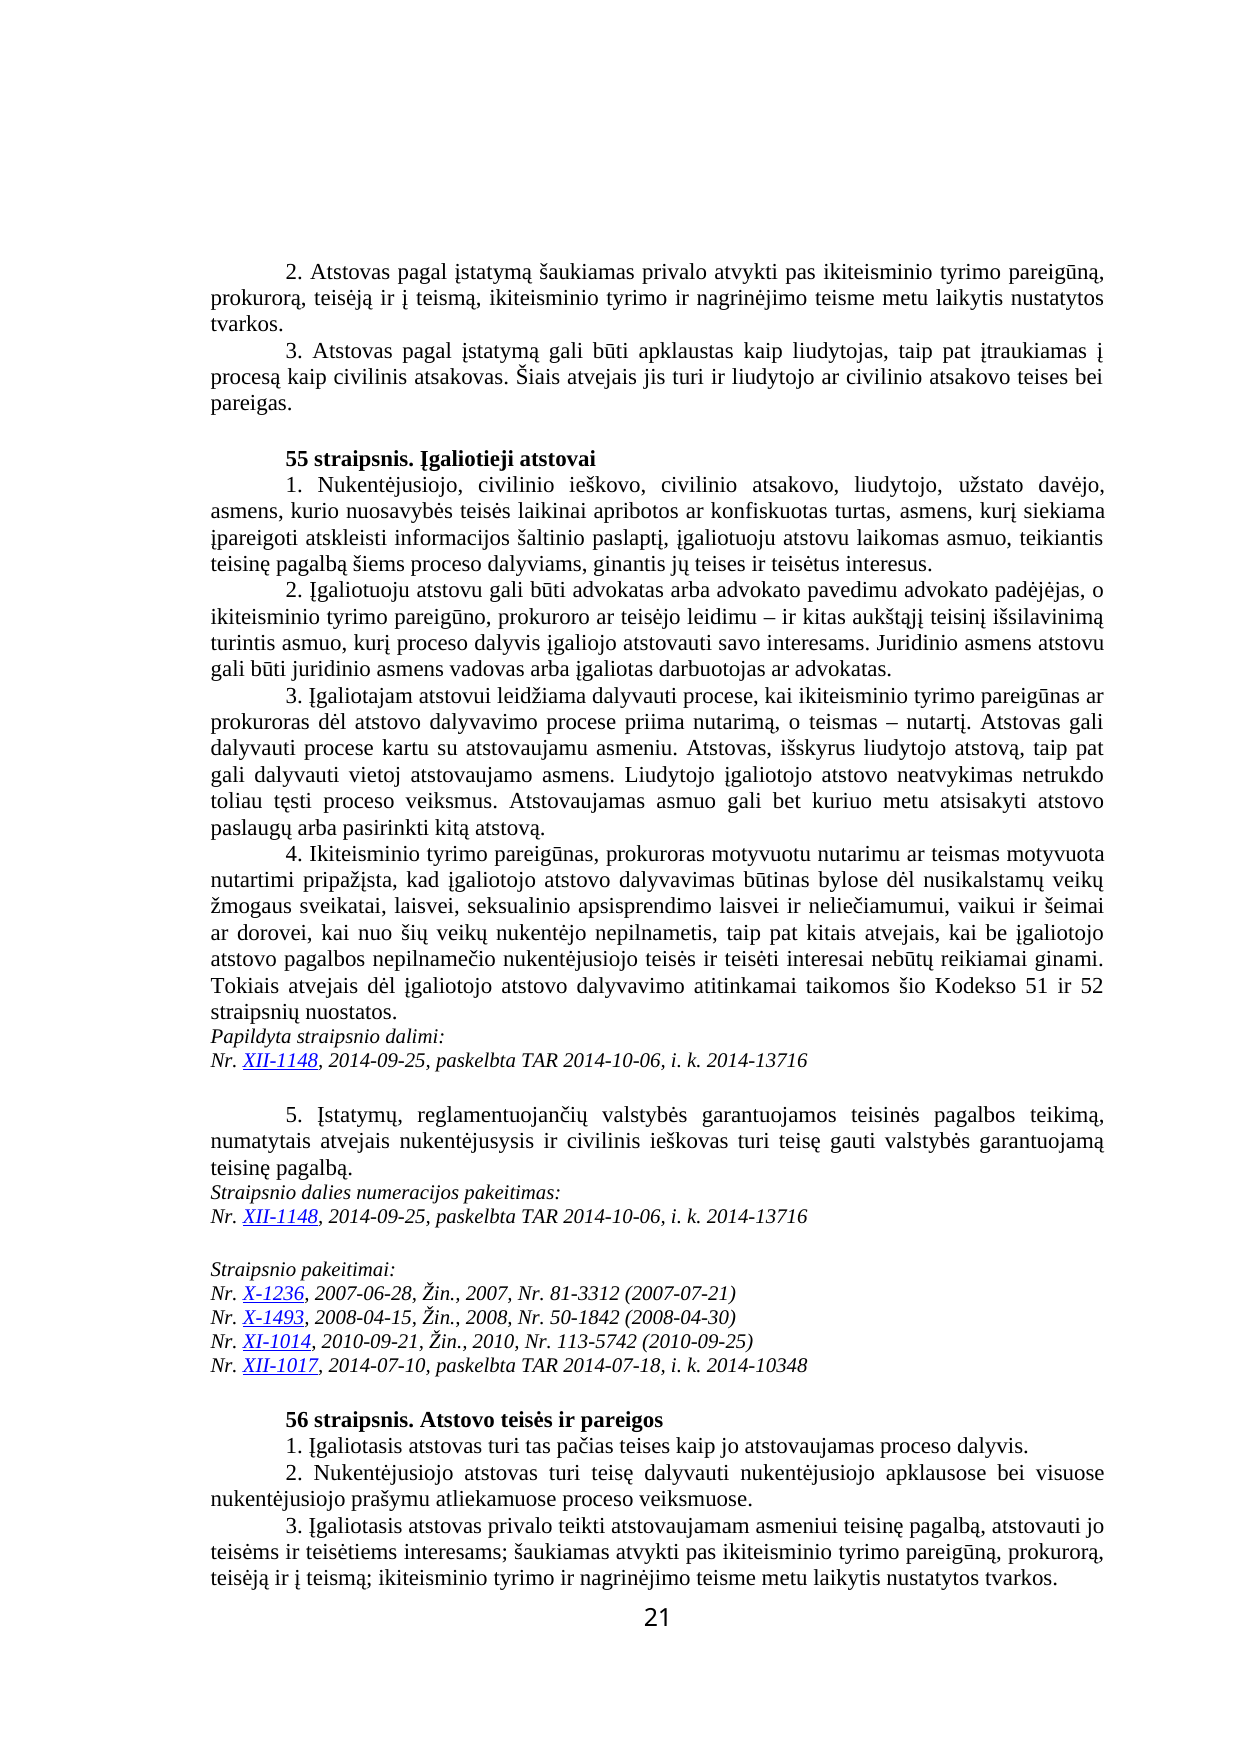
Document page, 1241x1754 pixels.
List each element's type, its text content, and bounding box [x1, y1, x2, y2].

text Papildyta straipsnio dalimi: [210, 1024, 1105, 1048]
text 3. Atstovas pagal įstatymą gali būti apklaustas kaip liudytojas, taip pat įtraukiamas į procesą kaip civilinis atsakovas. Šiais atvejais jis turi ir liudytojo ar civilinio atsakovo teises bei pareigas. [210, 337, 1105, 416]
text Nr. XII-1148, 2014-09-25, paskelbta TAR 2014-10-06, i. k. 2014-13716 [210, 1048, 1105, 1072]
text 4. Ikiteisminio tyrimo pareigūnas, prokuroras motyvuotu nutarimu ar teismas motyvuota nutartimi pripažįsta, kad įgaliotojo atstovo dalyvavimas būtinas bylose dėl nusikalstamų veikų žmogaus sveikatai, laisvei, seksualinio apsisprendimo laisvei ir neliečiamumui, vaikui ir šeimai ar dorovei, kai nuo šių veikų nukentėjo nepilnametis, taip pat kitais atvejais, kai be įgaliotojo atstovo pagalbos nepilnamečio nukentėjusiojo teisės ir teisėti interesai nebūtų reikiamai ginami. Tokiais atvejais dėl įgaliotojo atstovo dalyvavimo atitinkamai taikomos šio Kodekso 51 ir 52 straipsnių nuostatos. [210, 840, 1105, 1024]
text 2. Įgaliotuoju atstovu gali būti advokatas arba advokato pavedimu advokato padėjėjas, o ikiteisminio tyrimo pareigūno, prokuroro ar teisėjo leidimu – ir kitas aukštąjį teisinį išsilavinimą turintis asmuo, kurį proceso dalyvis įgaliojo atstovauti savo interesams. Juridinio asmens atstovu gali būti juridinio asmens vadovas arba įgaliotas darbuotojas ar advokatas. [210, 576, 1105, 682]
text 3. Įgaliotajam atstovui leidžiama dalyvauti procese, kai ikiteisminio tyrimo pareigūnas ar prokuroras dėl atstovo dalyvavimo procese priima nutarimą, o teismas – nutartį. Atstovas gali dalyvauti procese kartu su atstovaujamu asmeniu. Atstovas, išskyrus liudytojo atstovą, taip pat gali dalyvauti vietoj atstovaujamo asmens. Liudytojo įgaliotojo atstovo neatvykimas netrukdo toliau tęsti proceso veiksmus. Atstovaujamas asmuo gali bet kuriuo metu atsisakyti atstovo paslaugų arba pasirinkti kitą atstovą. [210, 682, 1105, 840]
text 3. Įgaliotasis atstovas privalo teikti atstovaujamam asmeniui teisinę pagalbą, atstovauti jo teisėms ir teisėtiems interesams; šaukiamas atvykti pas ikiteisminio tyrimo pareigūną, prokurorą, teisėją ir į teismą; ikiteisminio tyrimo ir nagrinėjimo teisme metu laikytis nustatytos tvarkos. [210, 1512, 1105, 1591]
text 1. Įgaliotasis atstovas turi tas pačias teises kaip jo atstovaujamas proceso dalyvis. [210, 1433, 1105, 1459]
text Straipsnio pakeitimai: [210, 1257, 1105, 1281]
text 1. Nukentėjusiojo, civilinio ieškovo, civilinio atsakovo, liudytojo, užstato davėjo, asmens, kurio nuosavybės teisės laikinai apribotos ar konfiskuotas turtas, asmens, kurį siekiama įpareigoti atskleisti informacijos šaltinio paslaptį, įgaliotuoju atstovu laikomas asmuo, teikiantis teisinę pagalbą šiems proceso dalyviams, ginantis jų teises ir teisėtus interesus. [210, 471, 1105, 576]
text Nr. X-1493, 2008-04-15, Žin., 2008, Nr. 50-1842 (2008-04-30) [210, 1305, 1105, 1329]
text 55 straipsnis. Įgaliotieji atstovai [210, 444, 1105, 471]
text Straipsnio dalies numeracijos pakeitimas: [210, 1180, 1105, 1204]
text Nr. XII-1017, 2014-07-10, paskelbta TAR 2014-07-18, i. k. 2014-10348 [210, 1353, 1105, 1377]
text Nr. X-1236, 2007-06-28, Žin., 2007, Nr. 81-3312 (2007-07-21) [210, 1281, 1105, 1305]
text Nr. XI-1014, 2010-09-21, Žin., 2010, Nr. 113-5742 (2010-09-25) [210, 1329, 1105, 1353]
text 2. Atstovas pagal įstatymą šaukiamas privalo atvykti pas ikiteisminio tyrimo pareigūną, prokurorą, teisėją ir į teismą, ikiteisminio tyrimo ir nagrinėjimo teisme metu laikytis nustatytos tvarkos. [210, 258, 1105, 337]
text 5. Įstatymų, reglamentuojančių valstybės garantuojamos teisinės pagalbos teikimą, numatytais atvejais nukentėjusysis ir civilinis ieškovas turi teisę gauti valstybės garantuojamą teisinę pagalbą. [210, 1101, 1105, 1180]
text Nr. XII-1148, 2014-09-25, paskelbta TAR 2014-10-06, i. k. 2014-13716 [210, 1204, 1105, 1228]
text 56 straipsnis. Atstovo teisės ir pareigos [210, 1406, 1105, 1433]
text 2. Nukentėjusiojo atstovas turi teisę dalyvauti nukentėjusiojo apklausose bei visuose nukentėjusiojo prašymu atliekamuose proceso veiksmuose. [210, 1459, 1105, 1512]
